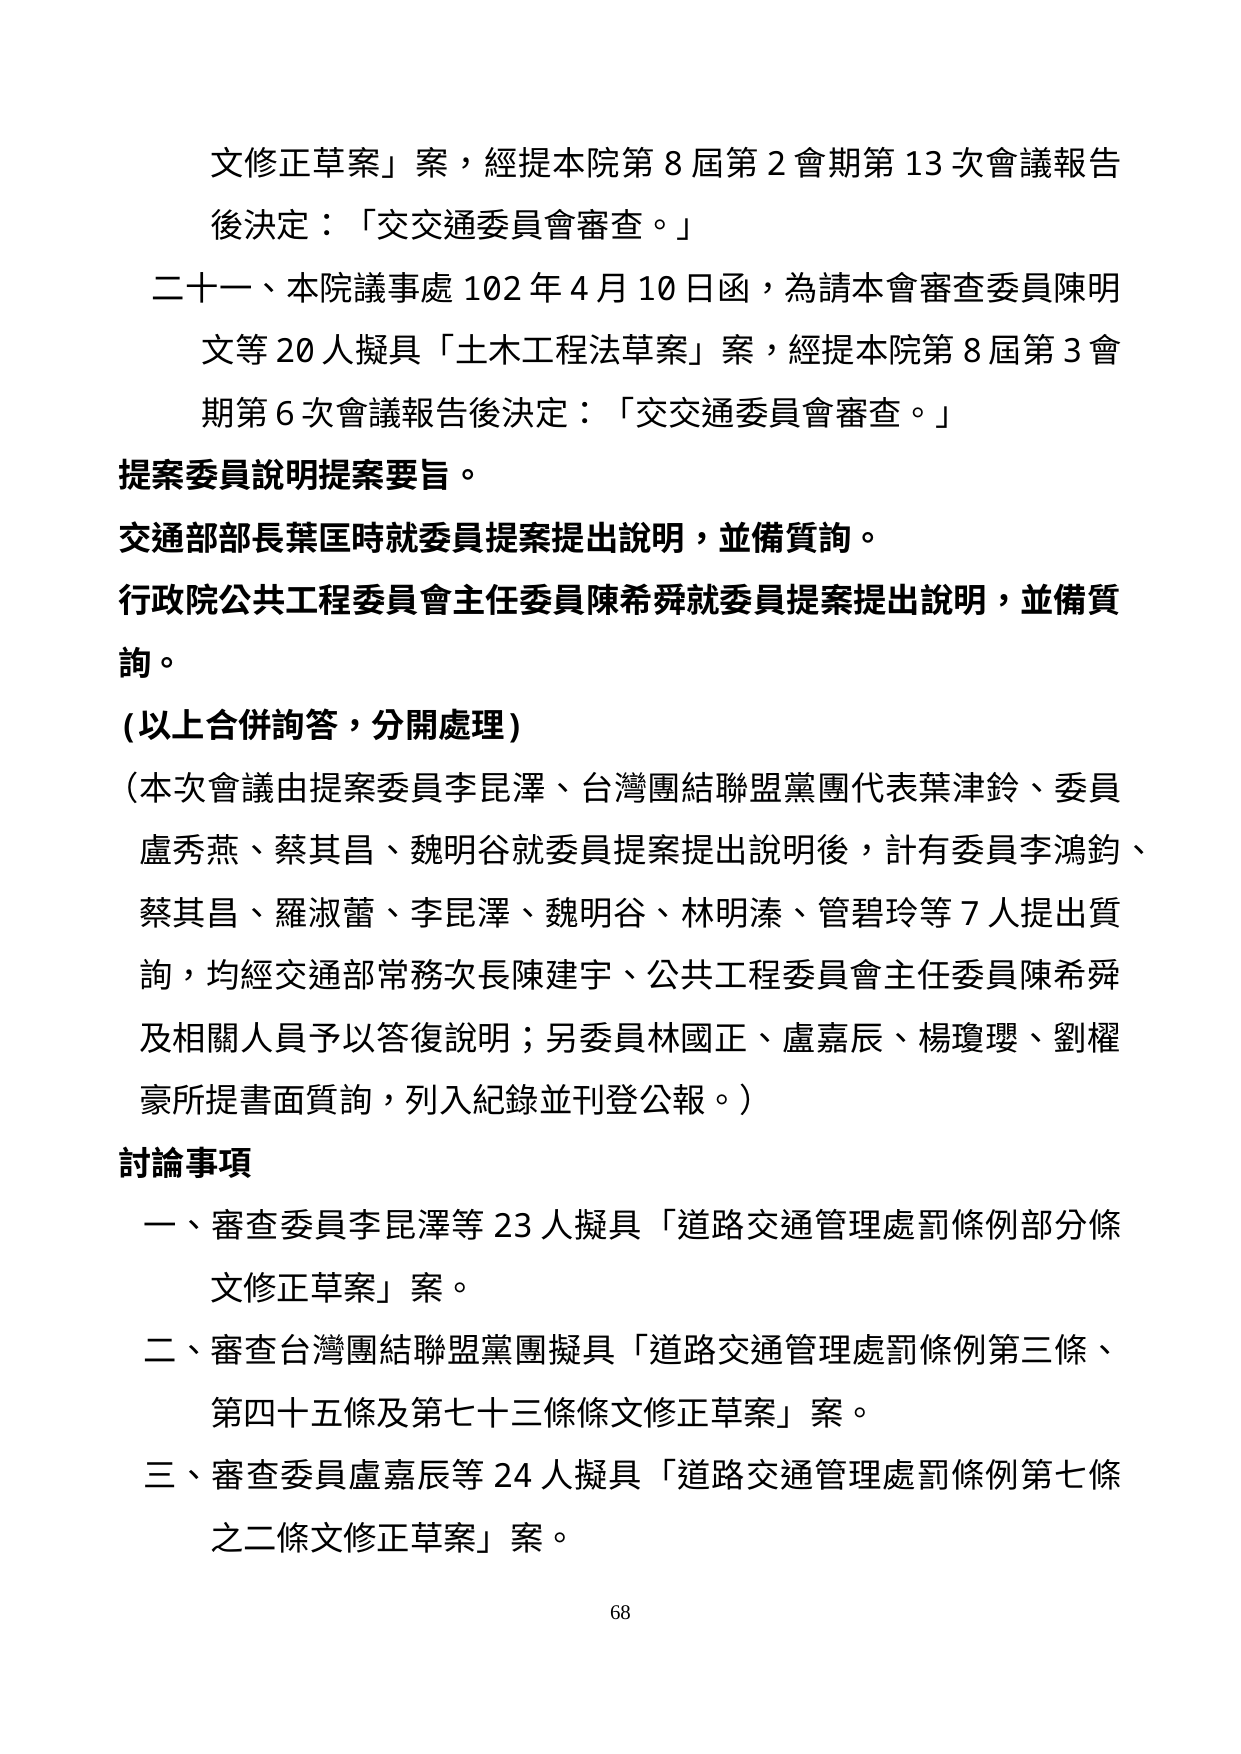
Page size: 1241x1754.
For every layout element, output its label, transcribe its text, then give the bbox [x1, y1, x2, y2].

text 討論事項 [118, 1119, 1122, 1182]
text 行政院公共工程委員會主任委員陳希舜就委員提案提出說明，並備質詢。 [118, 557, 1122, 682]
text 三、審查委員盧嘉辰等24人擬具「道路交通管理處罰條例第七條之二條文修正草案」案。 [143, 1432, 1122, 1557]
text 一、審查委員李昆澤等23人擬具「道路交通管理處罰條例部分條文修正草案」案。 [143, 1182, 1122, 1307]
text （本次會議由提案委員李昆澤、台灣團結聯盟黨團代表葉津鈴、委員盧秀燕、蔡其昌、魏明谷就委員提案提出說明後，計有委員李鴻鈞、蔡其昌、羅淑蕾、李昆澤、魏明谷、林明溱、管碧玲等7人提出質詢，均經交通部常務次長陳建宇、公共工程委員會主任委員陳希舜及相關人員予以答復說明；另委員林國正、盧嘉辰、楊瓊瓔、劉櫂豪所提書面質詢，列入紀錄並刊登公報。） [106, 744, 1122, 1119]
text 提案委員說明提案要旨。 [118, 432, 1122, 494]
text (以上合併詢答，分開處理) [118, 682, 1122, 744]
text 二十一、本院議事處102年4月10日函，為請本會審查委員陳明文等20人擬具「土木工程法草案」案，經提本院第8屆第3會期第6次會議報告後決定：「交交通委員會審查。」 [152, 244, 1122, 432]
text 交通部部長葉匡時就委員提案提出說明，並備質詢。 [118, 494, 1122, 557]
text 二、審查台灣團結聯盟黨團擬具「道路交通管理處罰條例第三條、第四十五條及第七十三條條文修正草案」案。 [143, 1307, 1122, 1432]
text 文修正草案」案，經提本院第8屆第2會期第13次會議報告後決定：「交交通委員會審查。」 [143, 119, 1122, 244]
